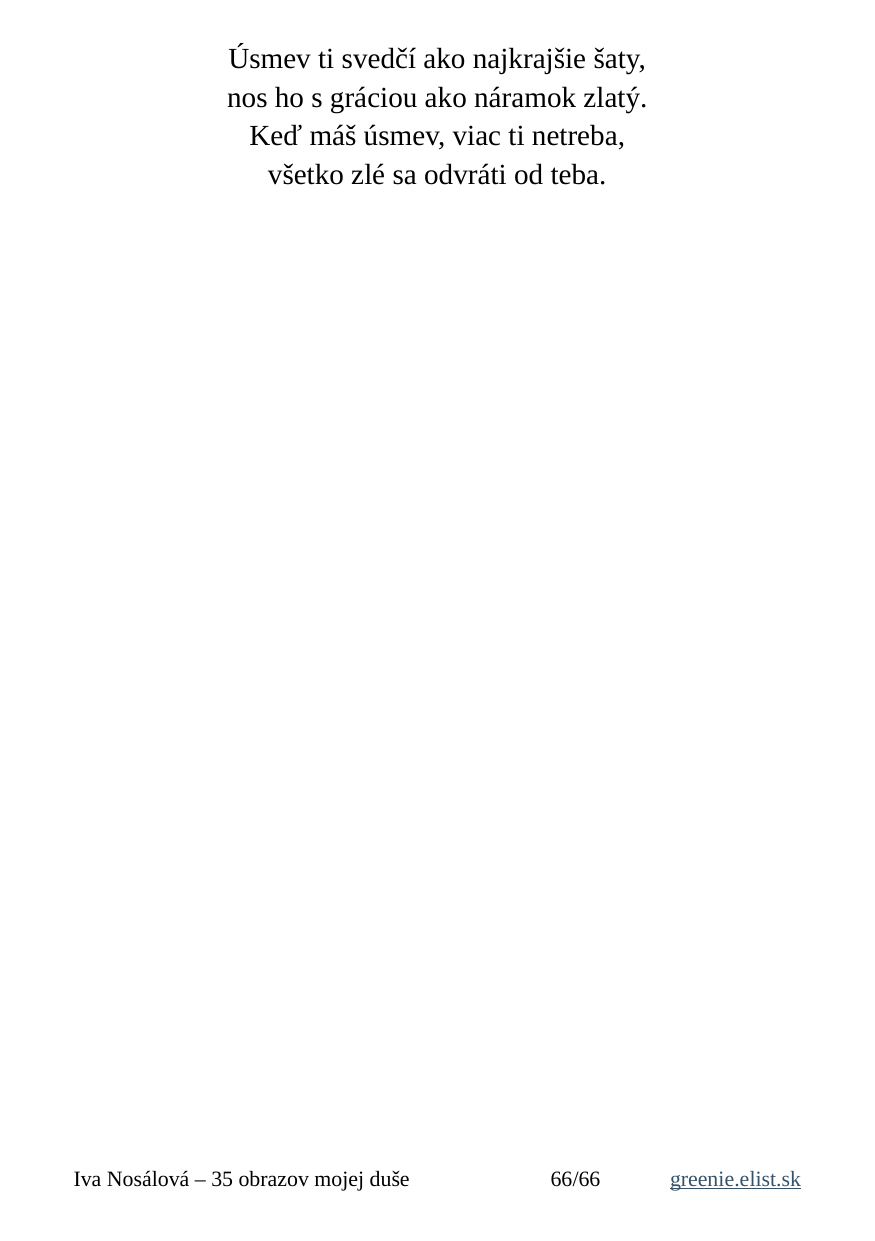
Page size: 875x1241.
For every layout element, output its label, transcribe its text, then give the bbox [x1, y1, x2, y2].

text všetko zlé sa odvráti od teba. [41, 157, 833, 191]
text nos ho s gráciou ako náramok zlatý. [41, 80, 833, 113]
text Keď máš úsmev, viac ti netreba, [41, 118, 833, 152]
text Úsmev ti svedčí ako najkrajšie šaty, [41, 41, 833, 75]
